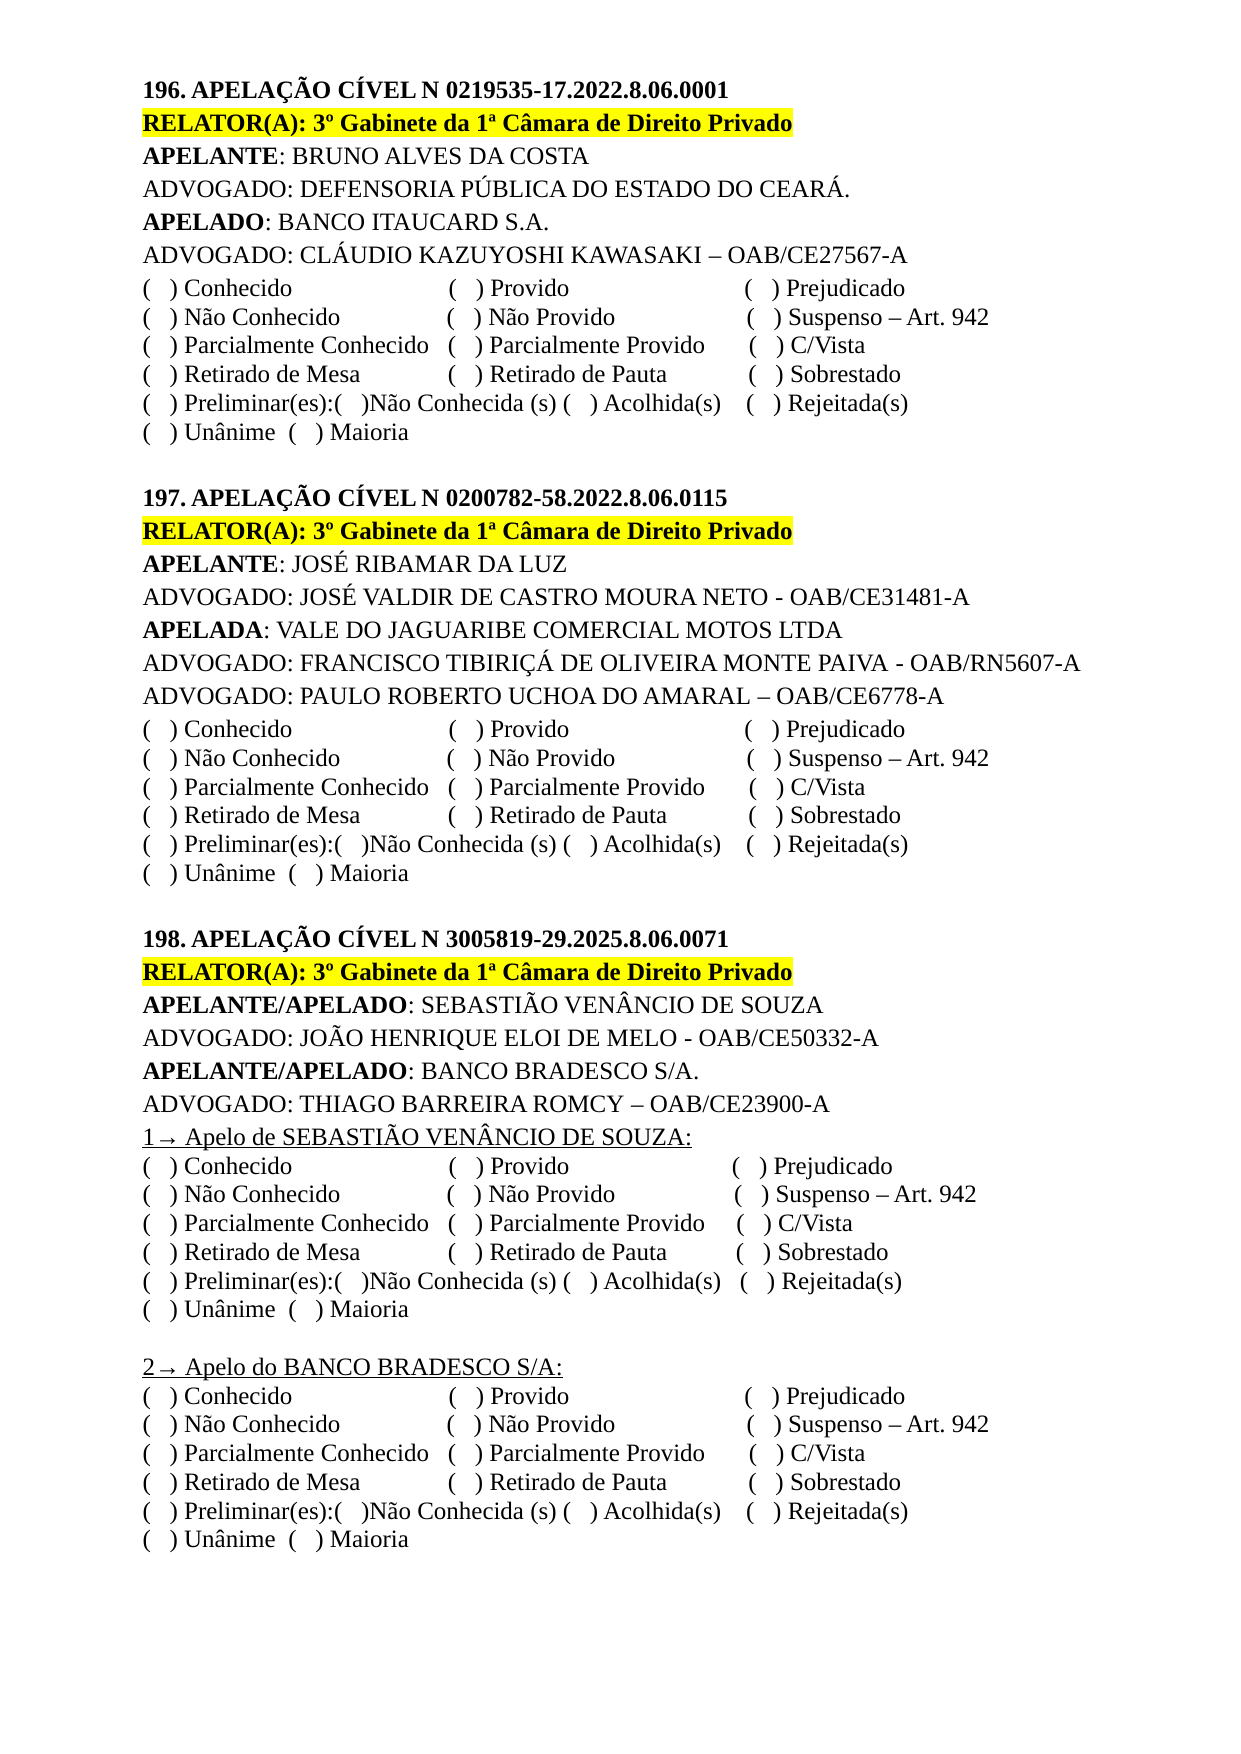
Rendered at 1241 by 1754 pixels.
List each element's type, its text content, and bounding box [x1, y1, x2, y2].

text ( ) Conhecido ( ) Provido ( ) Prejudicado [142, 1381, 1141, 1409]
text 2→ Apelo do BANCO BRADESCO S/A: [142, 1352, 1141, 1381]
text ( ) Unânime ( ) Maioria 198. APELAÇÃO CÍVEL N 3005819-29.2025.8.06.0071 RELATOR(A): 3º Gabinete da 1ª Câmara de Direito Privado APELANTE/APELADO: SEBASTIÃO VENÂNCIO DE SOUZA ADVOGADO: JOÃO HENRIQUE ELOI DE MELO - OAB/CE50332-A APELANTE/APELADO: BANCO BRADESCO S/A. ADVOGADO: THIAGO BARREIRA ROMCY – OAB/CE23900-A [142, 858, 1188, 1118]
text ( ) Preliminar(es):( )Não Conhecida (s) ( ) Acolhida(s) ( ) Rejeitada(s) [142, 388, 1158, 417]
text ( ) Preliminar(es):( )Não Conhecida (s) ( ) Acolhida(s) ( ) Rejeitada(s) [142, 1266, 1158, 1294]
text ( ) Parcialmente Conhecido ( ) Parcialmente Provido ( ) C/Vista [142, 1208, 1158, 1237]
text ( ) Retirado de Mesa ( ) Retirado de Pauta ( ) Sobrestado [142, 1237, 1158, 1266]
text ( ) Unânime ( ) Maioria [142, 1524, 1188, 1619]
text ( ) Conhecido ( ) Provido ( ) Prejudicado [142, 273, 1141, 302]
text ( ) Parcialmente Conhecido ( ) Parcialmente Provido ( ) C/Vista [142, 772, 1158, 800]
text ( ) Retirado de Mesa ( ) Retirado de Pauta ( ) Sobrestado [142, 359, 1158, 388]
text 1→ Apelo de SEBASTIÃO VENÂNCIO DE SOUZA: [142, 1122, 1141, 1151]
text ( ) Unânime ( ) Maioria [142, 1294, 1158, 1323]
text ( ) Retirado de Mesa ( ) Retirado de Pauta ( ) Sobrestado [142, 800, 1158, 829]
text ( ) Não Conhecido ( ) Não Provido ( ) Suspenso – Art. 942 [142, 302, 1158, 331]
text ( ) Não Conhecido ( ) Não Provido ( ) Suspenso – Art. 942 [142, 743, 1158, 772]
text 196. APELAÇÃO CÍVEL N 0219535-17.2022.8.06.0001 RELATOR(A): 3º Gabinete da 1ª Câmara de Direito Privado APELANTE: BRUNO ALVES DA COSTA [142, 75, 1188, 170]
text ( ) Preliminar(es):( )Não Conhecida (s) ( ) Acolhida(s) ( ) Rejeitada(s) [142, 829, 1158, 858]
text ( ) Conhecido ( ) Provido ( ) Prejudicado [142, 1151, 1141, 1179]
text ADVOGADO: DEFENSORIA PÚBLICA DO ESTADO DO CEARÁ. APELADO: BANCO ITAUCARD S.A. ADVOGADO: CLÁUDIO KAZUYOSHI KAWASAKI – OAB/CE27567-A [142, 174, 1188, 269]
text ( ) Parcialmente Conhecido ( ) Parcialmente Provido ( ) C/Vista [142, 331, 1158, 359]
text ( ) Parcialmente Conhecido ( ) Parcialmente Provido ( ) C/Vista [142, 1438, 1158, 1467]
text ( ) Não Conhecido ( ) Não Provido ( ) Suspenso – Art. 942 [142, 1179, 1158, 1208]
text ( ) Preliminar(es):( )Não Conhecida (s) ( ) Acolhida(s) ( ) Rejeitada(s) [142, 1496, 1158, 1524]
text ( ) Conhecido ( ) Provido ( ) Prejudicado [142, 714, 1141, 743]
text ( ) Retirado de Mesa ( ) Retirado de Pauta ( ) Sobrestado [142, 1467, 1158, 1496]
text ( ) Não Conhecido ( ) Não Provido ( ) Suspenso – Art. 942 [142, 1409, 1158, 1438]
text ( ) Unânime ( ) Maioria 197. APELAÇÃO CÍVEL N 0200782-58.2022.8.06.0115 RELATOR(A): 3º Gabinete da 1ª Câmara de Direito Privado APELANTE: JOSÉ RIBAMAR DA LUZ ADVOGADO: JOSÉ VALDIR DE CASTRO MOURA NETO - OAB/CE31481-A APELADA: VALE DO JAGUARIBE COMERCIAL MOTOS LTDA ADVOGADO: FRANCISCO TIBIRIÇÁ DE OLIVEIRA MONTE PAIVA - OAB/RN5607-A ADVOGADO: PAULO ROBERTO UCHOA DO AMARAL – OAB/CE6778-A [142, 417, 1188, 710]
